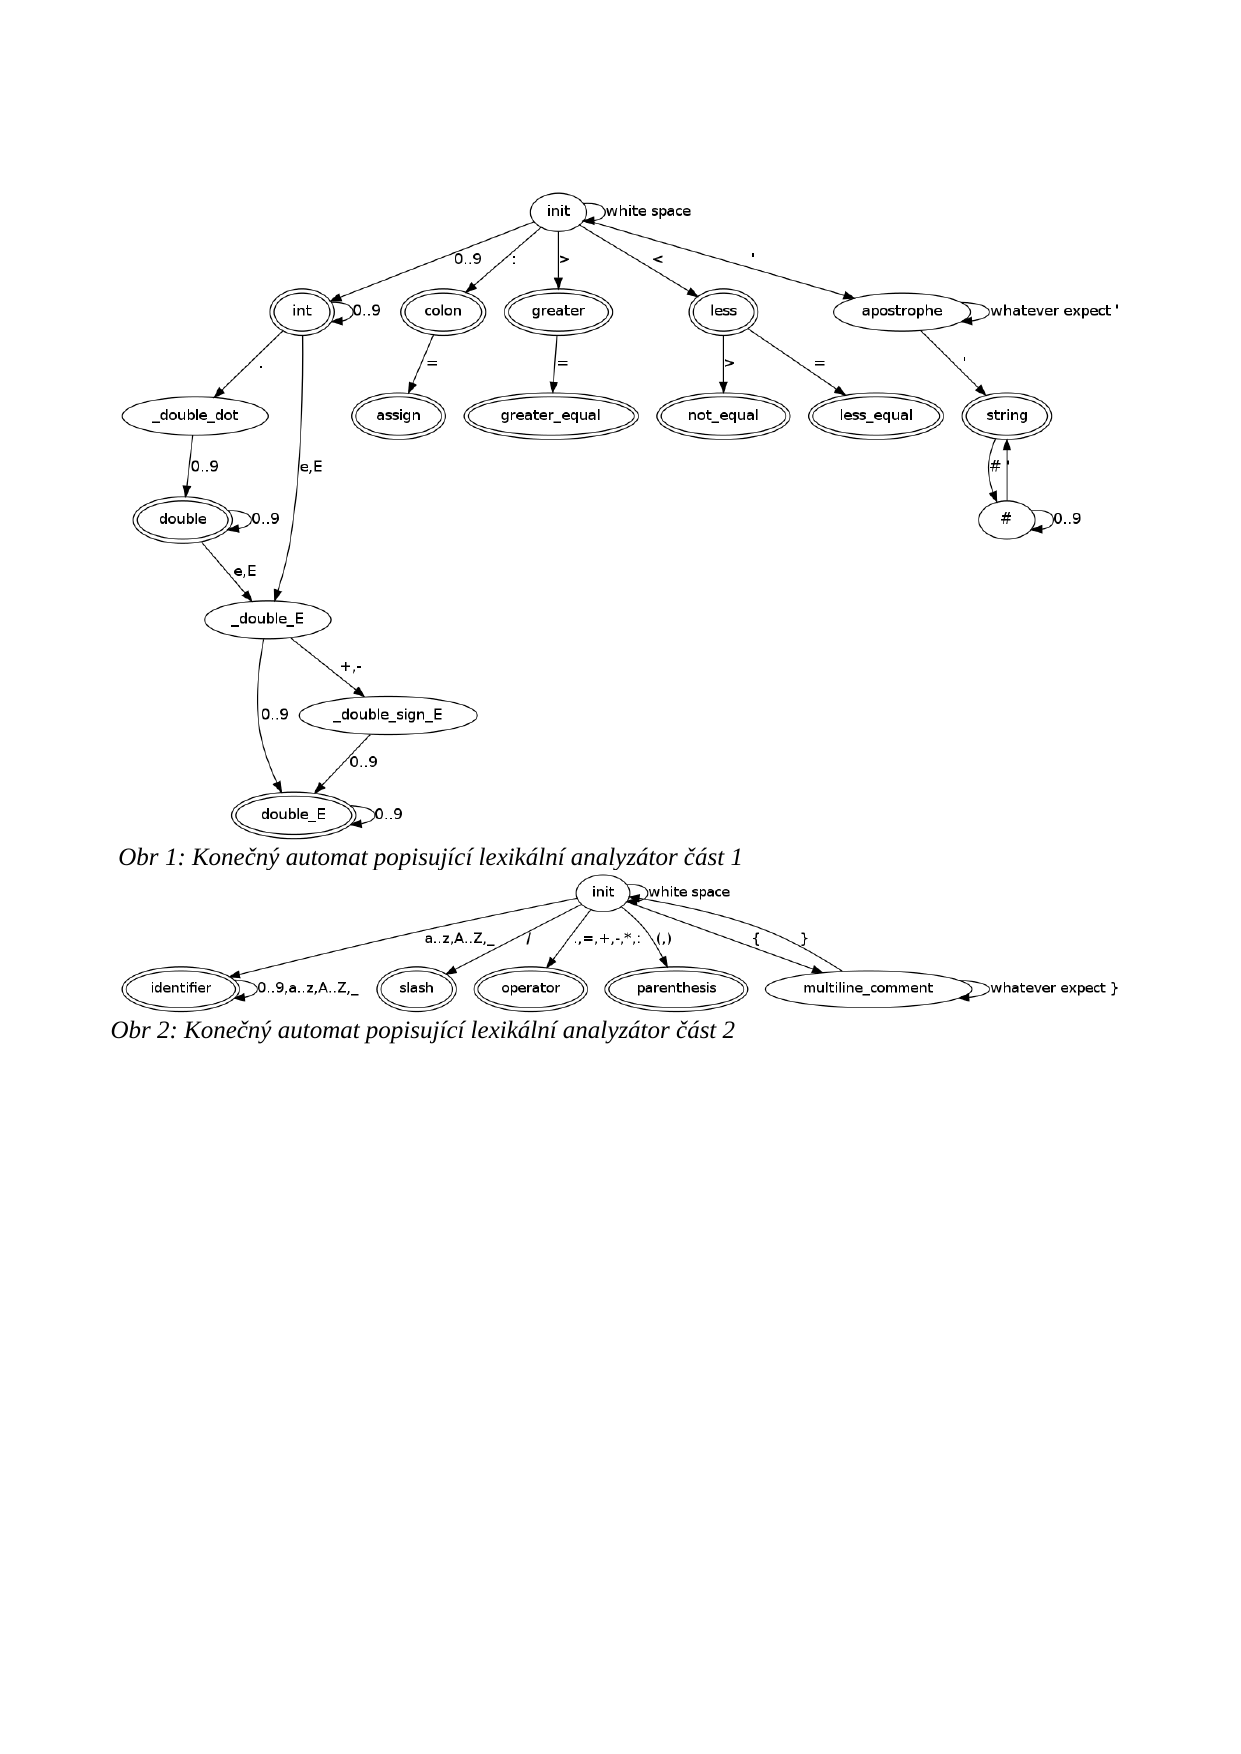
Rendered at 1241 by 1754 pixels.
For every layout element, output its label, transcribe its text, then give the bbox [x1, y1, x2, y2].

picture [118, 188, 1123, 843]
text Obr 2: Konečný automat popisující lexikální analyzátor část 2 [110, 1016, 1114, 1044]
text Obr 1: Konečný automat popisující lexikální analyzátor část 1 [118, 843, 1122, 870]
picture [118, 870, 1123, 1016]
